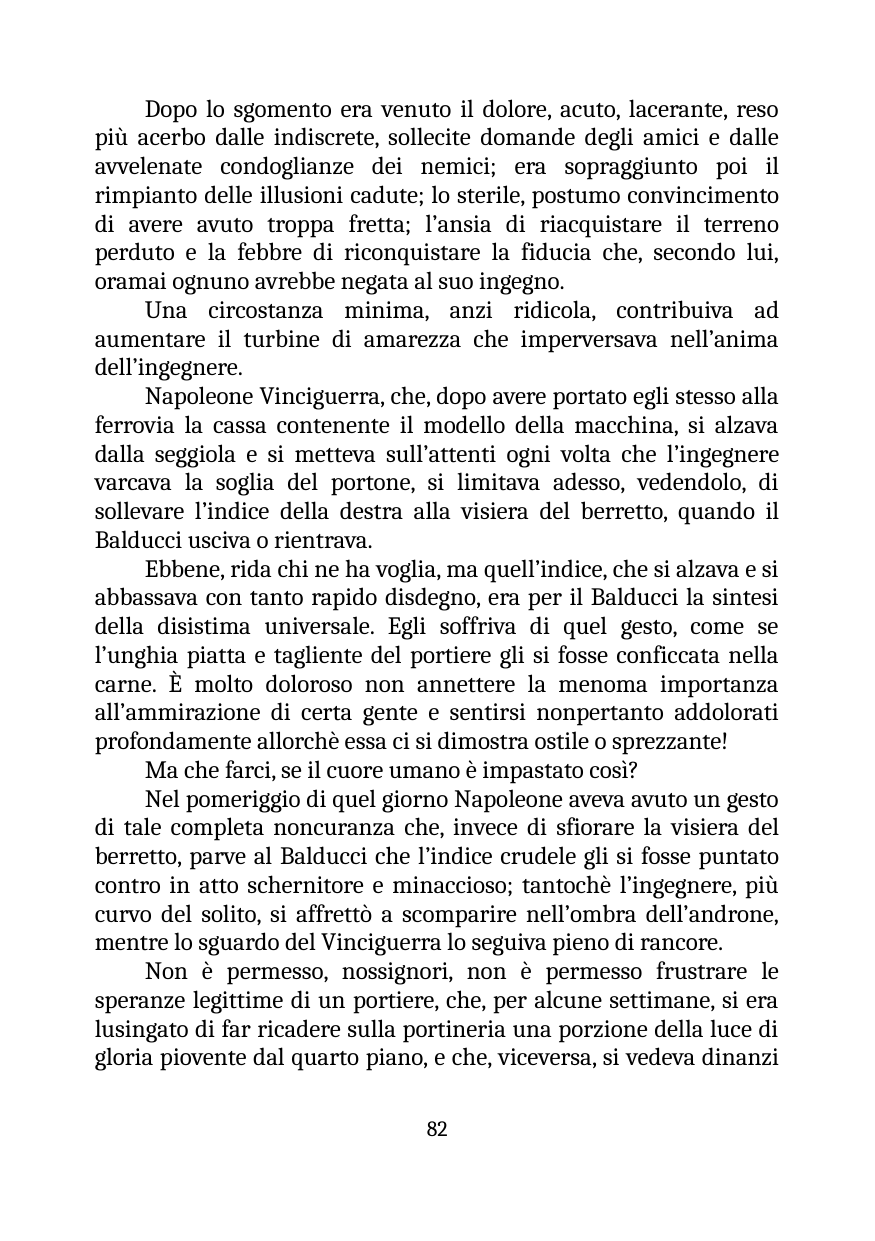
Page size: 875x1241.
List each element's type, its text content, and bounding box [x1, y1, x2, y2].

text Ma che farci, se il cuore umano è impastato così? [94, 756, 779, 784]
text Non è permesso, nossignori, non è permesso frustrare le speranze legittime di un portiere, che, per alcune settimane, si era lusingato di far ricadere sulla portineria una porzione della luce di gloria piovente dal quarto piano, e che, viceversa, si vedeva dinanzi [94, 957, 779, 1072]
text Dopo lo sgomento era venuto il dolore, acuto, lacerante, reso più acerbo dalle indiscrete, sollecite domande degli amici e dalle avvelenate condoglianze dei nemici; era sopraggiunto poi il rimpianto delle illusioni cadute; lo sterile, postumo convincimento di avere avuto troppa fretta; l’ansia di riacquistare il terreno perduto e la febbre di riconquistare la fiducia che, secondo lui, oramai ognuno avrebbe negata al suo ingegno. [94, 94, 779, 296]
text Una circostanza minima, anzi ridicola, contribuiva ad aumentare il turbine di amarezza che imperversava nell’anima dell’ingegnere. [94, 296, 779, 382]
text Nel pomeriggio di quel giorno Napoleone aveva avuto un gesto di tale completa noncuranza che, invece di sfiorare la visiera del berretto, parve al Balducci che l’indice crudele gli si fosse puntato contro in atto schernitore e minaccioso; tantochè l’ingegnere, più curvo del solito, si affrettò a scomparire nell’ombra dell’androne, mentre lo sguardo del Vinciguerra lo seguiva pieno di rancore. [94, 784, 779, 957]
text Napoleone Vinciguerra, che, dopo avere portato egli stesso alla ferrovia la cassa contenente il modello della macchina, si alzava dalla seggiola e si metteva sull’attenti ogni volta che l’ingegnere varcava la soglia del portone, si limitava adesso, vedendolo, di sollevare l’indice della destra alla visiera del berretto, quando il Balducci usciva o rientrava. [94, 382, 779, 554]
text Ebbene, rida chi ne ha voglia, ma quell’indice, che si alzava e si abbassava con tanto rapido disdegno, era per il Balducci la sintesi della disistima universale. Egli soffriva di quel gesto, come se l’unghia piatta e tagliente del portiere gli si fosse conficcata nella carne. È molto doloroso non annettere la menoma importanza all’ammirazione di certa gente e sentirsi nonpertanto addolorati profondamente allorchè essa ci si dimostra ostile o sprezzante! [94, 554, 779, 756]
